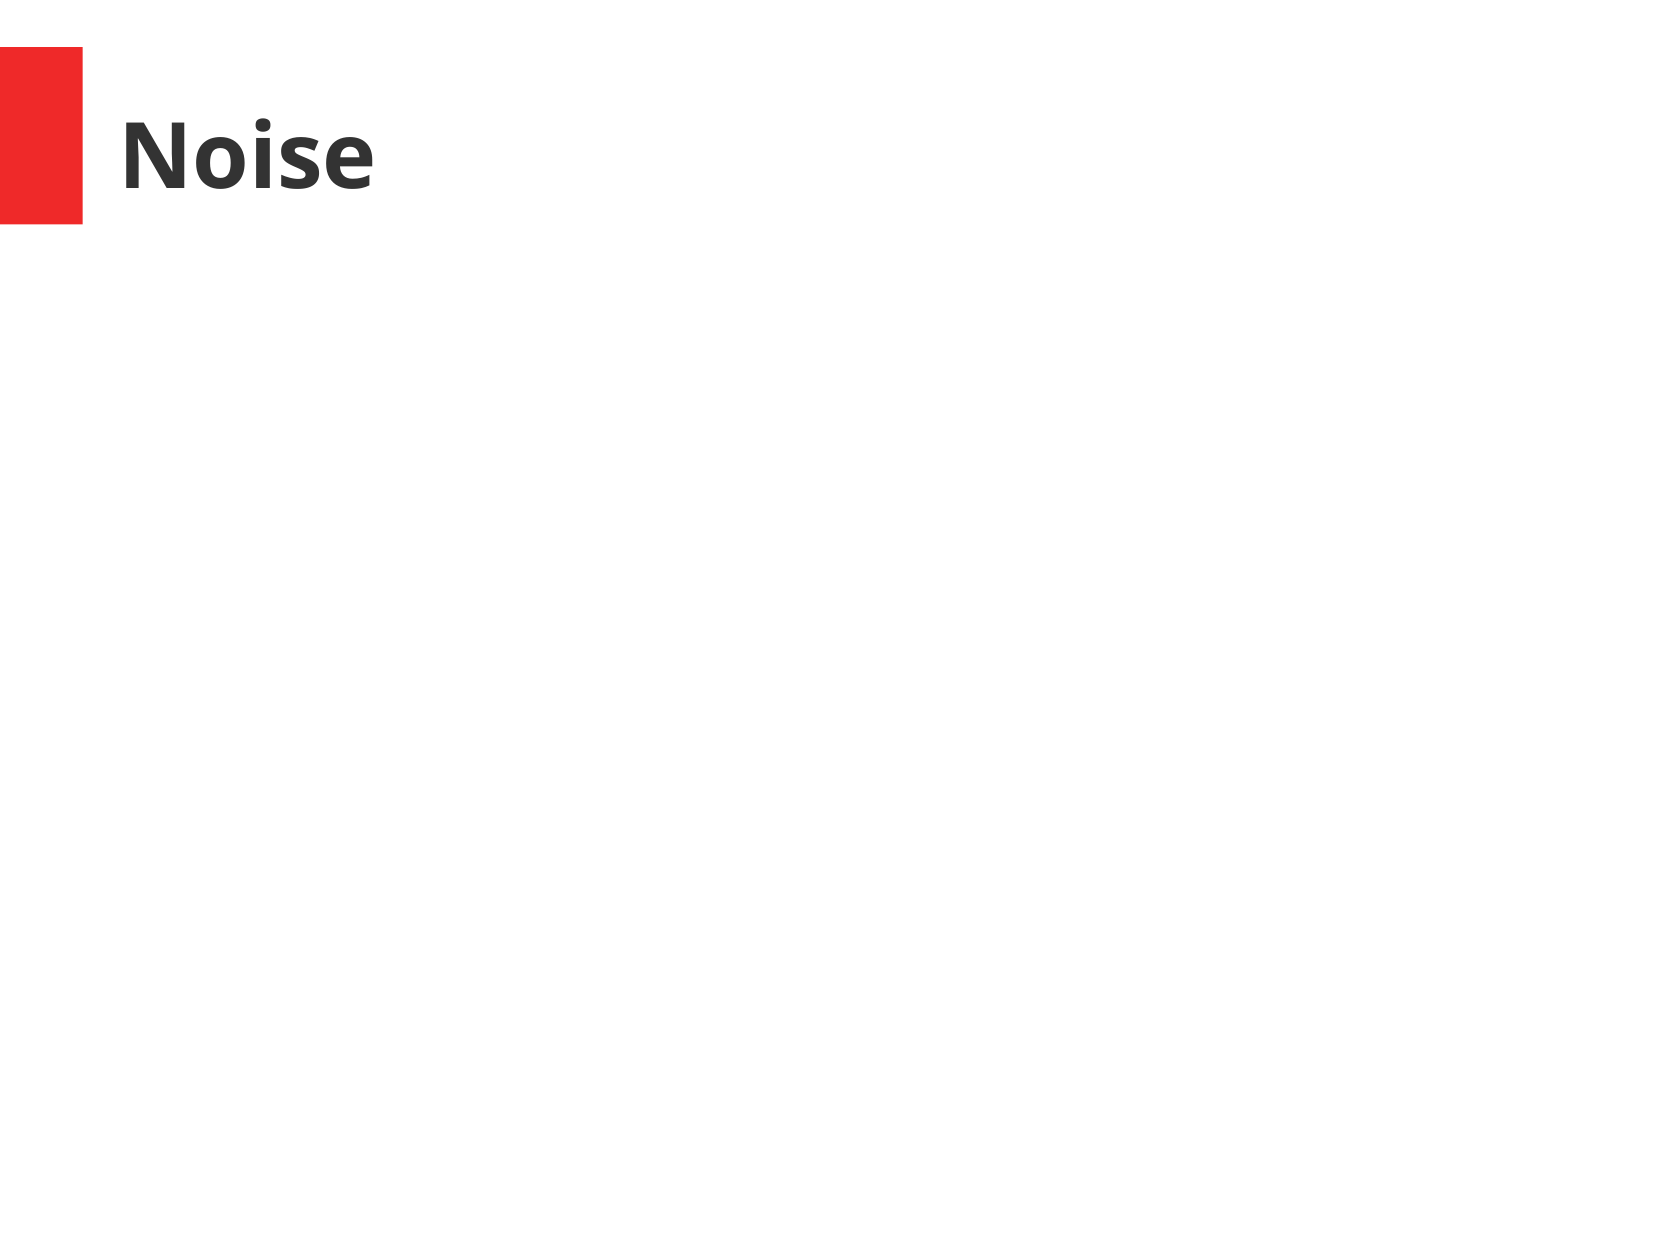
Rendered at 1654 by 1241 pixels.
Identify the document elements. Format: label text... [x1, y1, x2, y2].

title Noise [118, 49, 1571, 257]
